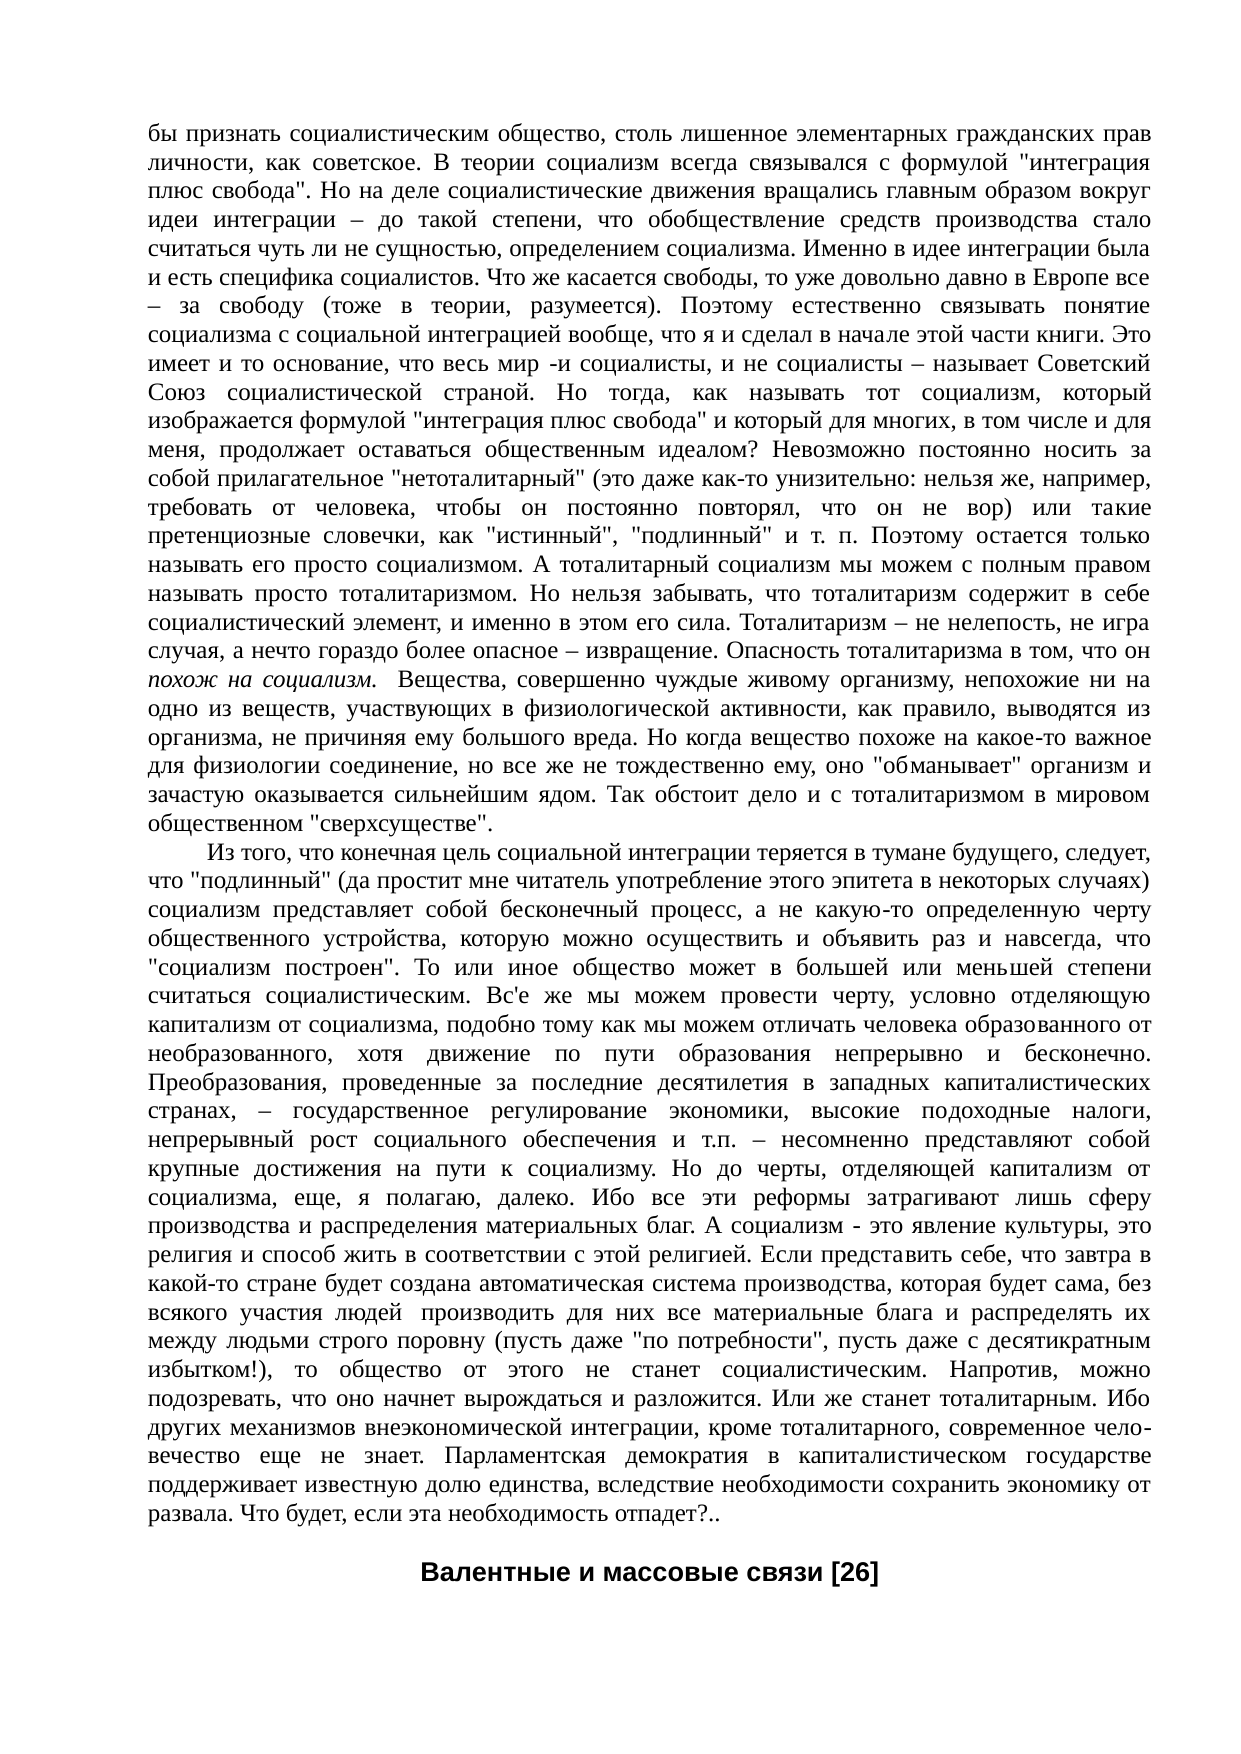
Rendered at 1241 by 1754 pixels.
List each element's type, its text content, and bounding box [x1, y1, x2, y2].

text бы признать социали­стическим общество, столь лишенное элементарных граждан­ских прав личности, как советское. В теории социализм всегда связывался с формулой "интеграция плюс свобода". Но на де­ле социалистические движения вращались главным образом вокруг идеи интеграции – до такой степени, что обобществле­ние средств производства стало считаться чуть ли не сущностью, определением социализма. Именно в идее интеграции была и есть специфика социалистов. Что же касается свободы, то уже довольно давно в Европе все – за свободу (тоже в теории, разумеется). Поэтому естественно связывать понятие социализма с социальной интеграцией вообще, что я и сделал в нача­ле этой части книги. Это имеет и то основание, что весь мир ‑и социалисты, и не социалисты – называет Советский Союз социалистической страной. Но тогда, как называть тот социа­лизм, который изображается формулой "интеграция плюс сво­бода" и который для многих, в том числе и для меня, продол­жает оставаться общественным идеалом? Невозможно постоян­но носить за собой прилагательное "нетоталитарный" (это да­же как‑то унизительно: нельзя же, например, требовать от че­ловека, чтобы он постоянно повторял, что он не вор) или та­кие претенциозные словечки, как "истинный", "подлинный" и т. п. Поэтому остается только называть его просто социализ­мом. А тоталитарный социализм мы можем с полным правом называть просто тоталитаризмом. Но нельзя забывать, что тоталитаризм содержит в себе социалистический элемент, и именно в этом его сила. Тоталитаризм – не нелепость, не игра случая, а нечто гораздо более опасное – извращение. Опасность тоталитаризма в том, что он похож на социализм. Вещества, совершенно чуждые живому организму, непохожие ни на одно из веществ, участвующих в физиологической активности, как правило, выводятся из организма, не причиняя ему большого вреда. Но когда вещество похоже на какое‑то важное для фи­зиологии соединение, но все же не тождественно ему, оно "об­манывает" организм и зачастую оказывается сильнейшим ядом. Так обстоит дело и с тоталитаризмом в мировом общественном "сверхсуществе". [148, 118, 1152, 837]
subtitle Валентные и массовые связи [26] [148, 1556, 1152, 1587]
text Из того, что конечная цель социальной интеграции теряется в тумане будущего, следует, что "подлинный" (да простит мне читатель употребление этого эпитета в некоторых случаях) социализм представляет собой бесконечный процесс, а не какую‑то определенную черту общественного устройства, которую можно осуществить и объявить раз и навсегда, что "социализм построен". То или иное общество может в большей или мень­шей степени считаться социалистическим. Вс'е же мы можем провести черту, условно отделяющую капитализм от социализ­ма, подобно тому как мы можем отличать человека образо­ванного от необразованного, хотя движение по пути образо­вания непрерывно и бесконечно. Преобразования, проведенные за последние десятилетия в западных капиталистических стра­нах, – государственное регулирование экономики, высокие по­доходные налоги, непрерывный рост социального обеспечения и т.п. – несомненно представляют собой крупные достижения на пути к социализму. Но до черты, отделяющей капитализм от социализма, еще, я полагаю, далеко. Ибо все эти реформы за­трагивают лишь сферу производства и распределения матери­альных благ. А социализм ‑ это явление культуры, это религия и способ жить в соответствии с этой религией. Если предста­вить себе, что завтра в какой‑то стране будет создана автомати­ческая система производства, которая будет сама, без всякого участия людей производить для них все материальные блага и распределять их между людьми строго поровну (пусть даже "по потребности", пусть даже с десятикратным избытком!), то общество от этого не станет социалистическим. Напротив, можно подозревать, что оно начнет вырождаться и разложится. Или же станет тоталитарным. Ибо других механизмов внеэконо­мической интеграции, кроме тоталитарного, современное чело­вечество еще не знает. Парламентская демократия в капитали­стическом государстве поддерживает известную долю единства, вследствие необходимости сохранить экономику от развала. Что будет, если эта необходимость отпадет?.. [148, 837, 1152, 1527]
